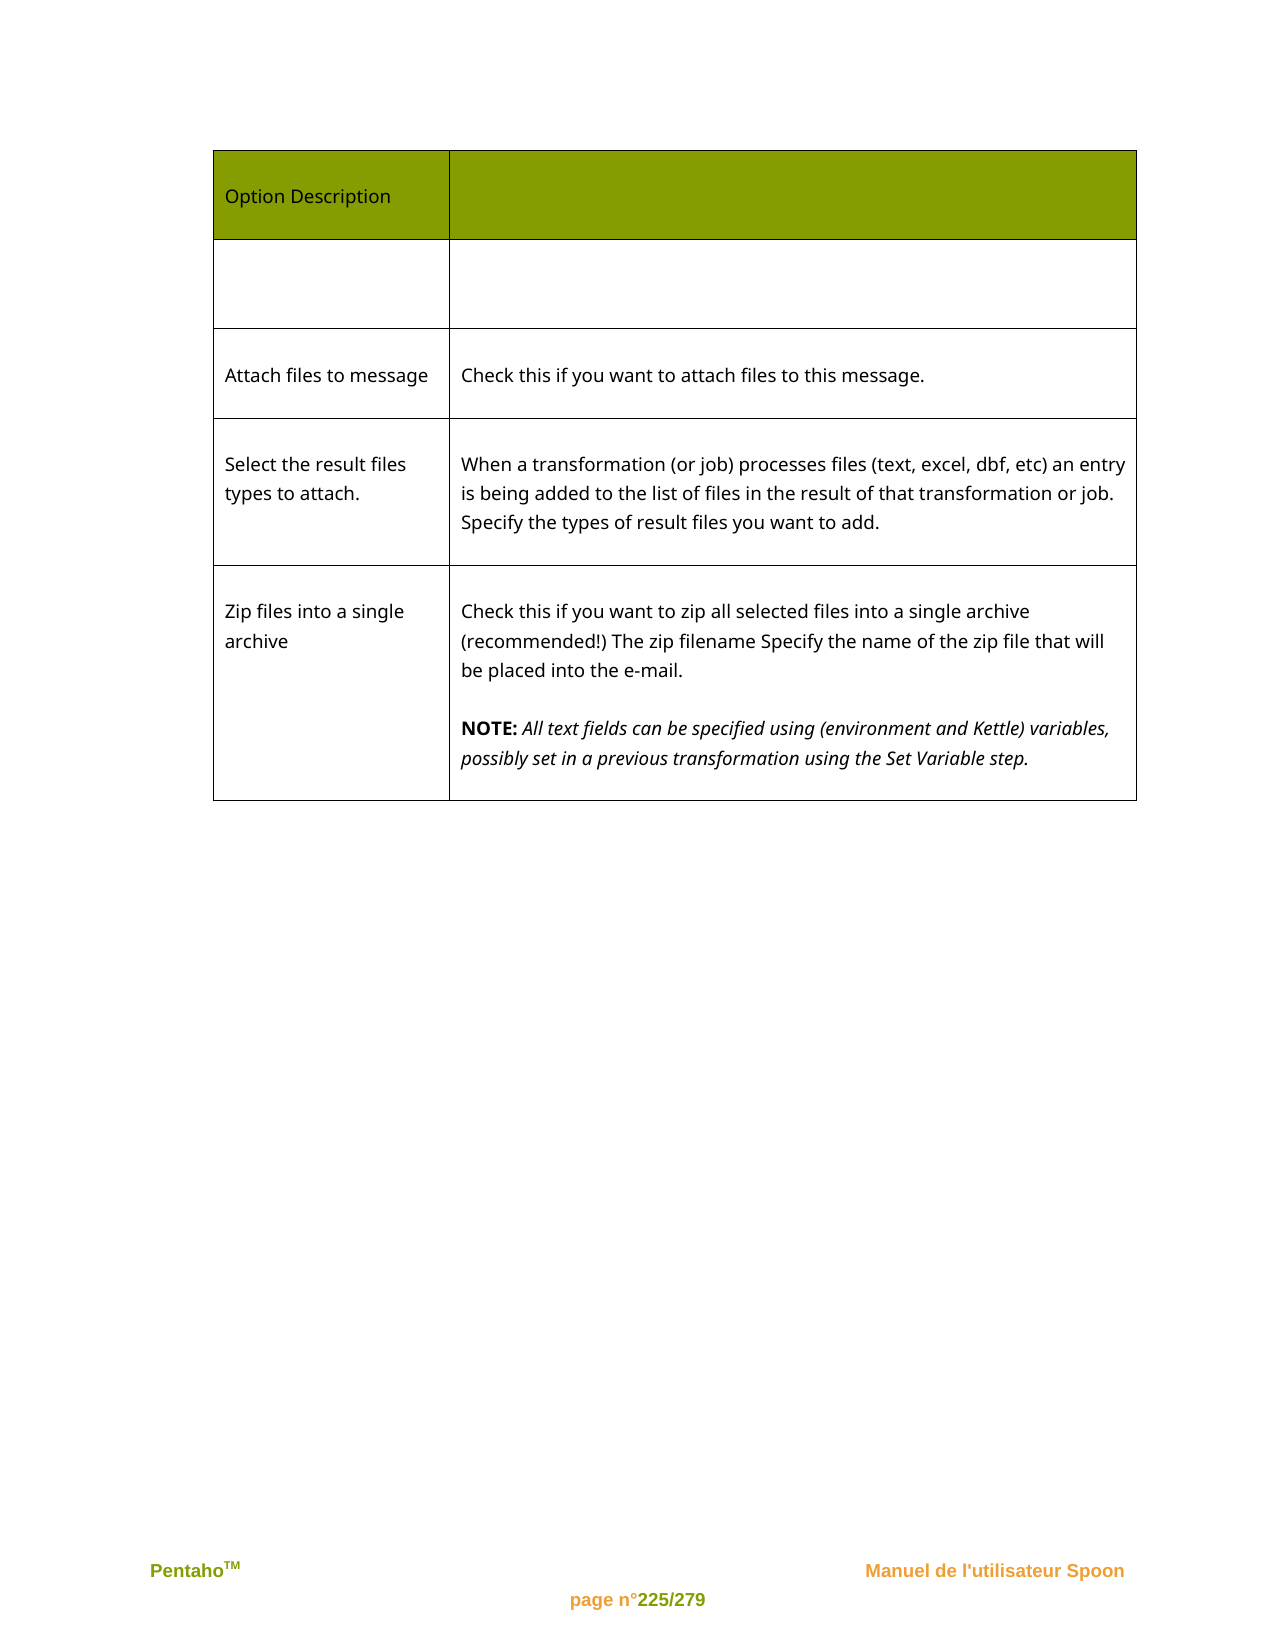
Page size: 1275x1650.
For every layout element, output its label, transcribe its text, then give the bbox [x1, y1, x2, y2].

table_cell Attach files to message [214, 329, 449, 417]
table_cell Select the result files types to attach. [214, 419, 449, 565]
table_cell Check this if you want to zip all selected files into a single archive (recommended!) The zip filename Specify the name of the zip file that will be placed into the e-mail. NOTE: All text fields can be specified using (environment and Kettle) variables, possibly set in a previous transformation using the Set Variable step. [450, 566, 1136, 800]
table_header [450, 151, 1136, 239]
table_header Option Description [214, 151, 449, 239]
table_cell When a transformation (or job) processes files (text, excel, dbf, etc) an entry is being added to the list of files in the result of that transformation or job. Specify the types of result files you want to add. [450, 419, 1136, 565]
table_cell Check this if you want to attach files to this message. [450, 329, 1136, 417]
table_cell [214, 240, 449, 328]
table_cell Zip files into a single archive [214, 566, 449, 800]
table_cell [450, 240, 1136, 328]
